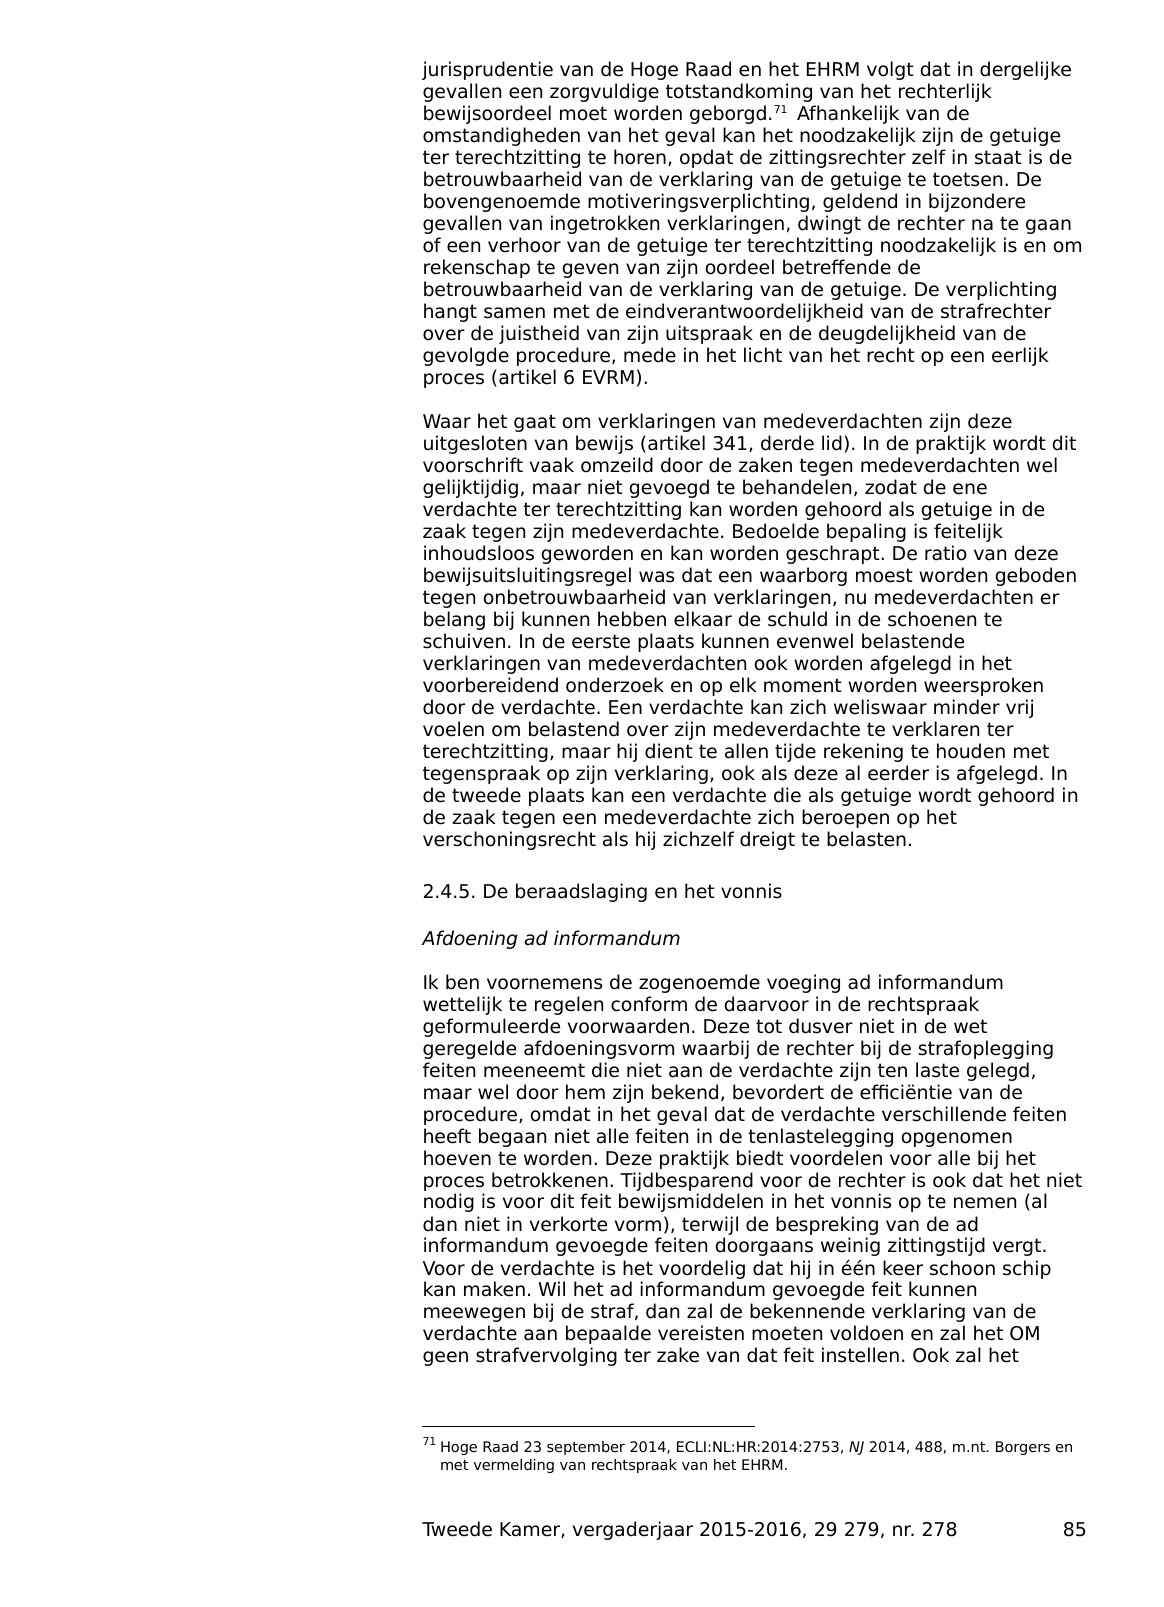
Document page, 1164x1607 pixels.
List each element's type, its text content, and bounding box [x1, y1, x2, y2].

subtitle 2.4.5. De beraadslaging en het vonnis [422, 881, 1087, 902]
text jurisprudentie van de Hoge Raad en het EHRM volgt dat in dergelijke gevallen een zorgvuldige totstandkoming van het rechterlijk bewijsoordeel moet worden geborgd. Afhankelijk van de omstandigheden van het geval kan het noodzakelijk zijn de getuige ter terechtzitting te horen, opdat de zittingsrechter zelf in staat is de betrouwbaarheid van de verklaring van de getuige te toetsen. De bovengenoemde motiveringsverplichting, geldend in bijzondere gevallen van ingetrokken verklaringen, dwingt de rechter na te gaan of een verhoor van de getuige ter terechtzitting noodzakelijk is en om rekenschap te geven van zijn oordeel betreffende de betrouwbaarheid van de verklaring van de getuige. De verplichting hangt samen met de eindverantwoordelijkheid van de strafrechter over de juistheid van zijn uitspraak en de deugdelijkheid van de gevolgde procedure, mede in het licht van het recht op een eerlijk proces (artikel 6 EVRM). [422, 59, 1087, 389]
text Waar het gaat om verklaringen van medeverdachten zijn deze uitgesloten van bewijs (artikel 341, derde lid). In de praktijk wordt dit voorschrift vaak omzeild door de zaken tegen medeverdachten wel gelijktijdig, maar niet gevoegd te behandelen, zodat de ene verdachte ter terechtzitting kan worden gehoord als getuige in de zaak tegen zijn medeverdachte. Bedoelde bepaling is feitelijk inhoudsloos geworden en kan worden geschrapt. De ratio van deze bewijsuitsluitingsregel was dat een waarborg moest worden geboden tegen onbetrouwbaarheid van verklaringen, nu medeverdachten er belang bij kunnen hebben elkaar de schuld in de schoenen te schuiven. In de eerste plaats kunnen evenwel belastende verklaringen van medeverdachten ook worden afgelegd in het voorbereidend onderzoek en op elk moment worden weersproken door de verdachte. Een verdachte kan zich weliswaar minder vrij voelen om belastend over zijn medeverdachte te verklaren ter terechtzitting, maar hij dient te allen tijde rekening te houden met tegenspraak op zijn verklaring, ook als deze al eerder is afgelegd. In de tweede plaats kan een verdachte die als getuige wordt gehoord in de zaak tegen een medeverdachte zich beroepen op het verschoningsrecht als hij zichzelf dreigt te belasten. [422, 411, 1087, 851]
subtitle Afdoening ad informandum [422, 927, 1087, 949]
text Ik ben voornemens de zogenoemde voeging ad informandum wettelijk te regelen conform de daarvoor in de rechtspraak geformuleerde voorwaarden. Deze tot dusver niet in de wet geregelde afdoeningsvorm waarbij de rechter bij de strafoplegging feiten meeneemt die niet aan de verdachte zijn ten laste gelegd, maar wel door hem zijn bekend, bevordert de efficiëntie van de procedure, omdat in het geval dat de verdachte verschillende feiten heeft begaan niet alle feiten in de tenlastelegging opgenomen hoeven te worden. Deze praktijk biedt voordelen voor alle bij het proces betrokkenen. Tijdbesparend voor de rechter is ook dat het niet nodig is voor dit feit bewijsmiddelen in het vonnis op te nemen (al dan niet in verkorte vorm), terwijl de bespreking van de ad informandum gevoegde feiten doorgaans weinig zittingstijd vergt. Voor de verdachte is het voordelig dat hij in één keer schoon schip kan maken. Wil het ad informandum gevoegde feit kunnen meewegen bij de straf, dan zal de bekennende verklaring van de verdachte aan bepaalde vereisten moeten voldoen en zal het OM geen strafvervolging ter zake van dat feit instellen. Ook zal het [422, 972, 1087, 1367]
text Hoge Raad 23 september 2014, ECLI:NL:HR:2014:2753, NJ 2014, 488, m.nt. Borgers en met vermelding van rechtspraak van het EHRM. [422, 1435, 1087, 1474]
